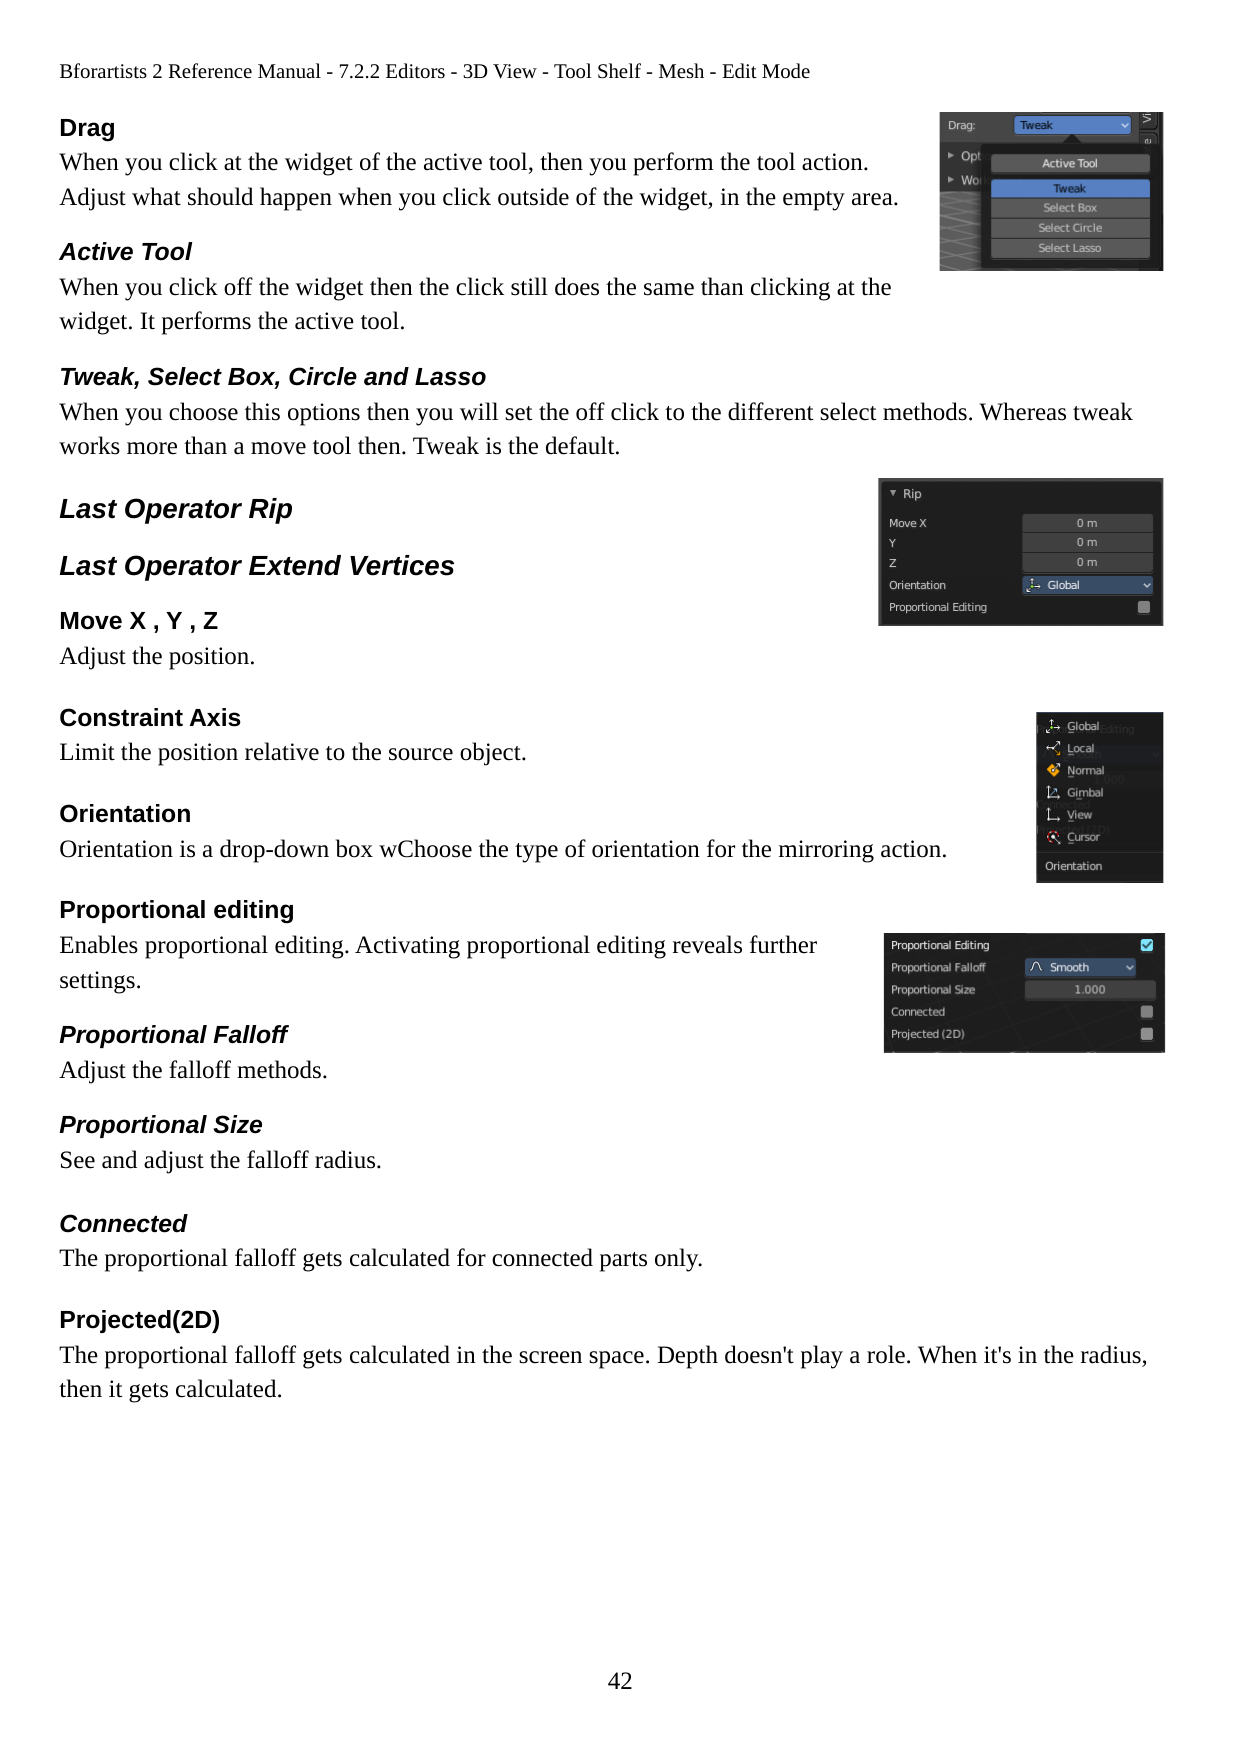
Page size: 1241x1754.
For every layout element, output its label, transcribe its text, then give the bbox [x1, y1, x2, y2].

text Adjust the falloff methods. [59, 1055, 1181, 1083]
picture [1036, 712, 1164, 883]
subtitle Connected [59, 1209, 1181, 1237]
subtitle Active Tool [59, 237, 939, 266]
subtitle [1166, 1020, 1181, 1048]
subtitle Projected(2D) [59, 1305, 1181, 1333]
text The proportional falloff gets calculated for connected parts only. [59, 1243, 1181, 1272]
text When you click off the widget then the click still does the same than clicking at the widget. It performs the active tool. [59, 272, 1181, 335]
subtitle [1164, 799, 1181, 828]
picture [883, 933, 1166, 1053]
subtitle Constraint Axis [59, 703, 1181, 731]
subtitle Proportional Size [59, 1110, 1181, 1139]
subtitle Tweak, Select Box, Circle and Lasso [59, 362, 1181, 390]
text When you choose this options then you will set the off click to the different select methods. Whereas tweak works more than a move tool then. Tweak is the default. [59, 397, 1181, 460]
subtitle [1164, 113, 1181, 141]
picture [939, 112, 1164, 271]
subtitle Move X , Y , Z [59, 606, 1181, 635]
text When you click at the widget of the active tool, then you perform the tool action. Adjust what should happen when you click outside of the widget, in the empty area. [59, 147, 939, 211]
subtitle Proportional editing [59, 895, 1181, 924]
text Adjust the position. [59, 641, 1181, 670]
subtitle Drag [59, 113, 939, 141]
subtitle [1164, 237, 1181, 266]
subtitle Proportional Falloff [59, 1020, 883, 1048]
text Orientation is a drop-down box wChoose the type of orientation for the mirroring action. [59, 834, 1036, 863]
text See and adjust the falloff radius. [59, 1145, 1181, 1174]
subtitle [1164, 493, 1181, 524]
subtitle Last Operator Rip [59, 493, 878, 524]
text Enables proportional editing. Activating proportional editing reveals further settings. [59, 930, 1181, 993]
picture [878, 478, 1164, 626]
text The proportional falloff gets calculated in the screen space. Depth doesn't play a role. When it's in the radius, then it gets calculated. [59, 1340, 1181, 1403]
subtitle Last Operator Extend Vertices [59, 549, 878, 581]
subtitle Orientation [59, 799, 1036, 828]
text Limit the position relative to the source object. [59, 737, 1036, 766]
